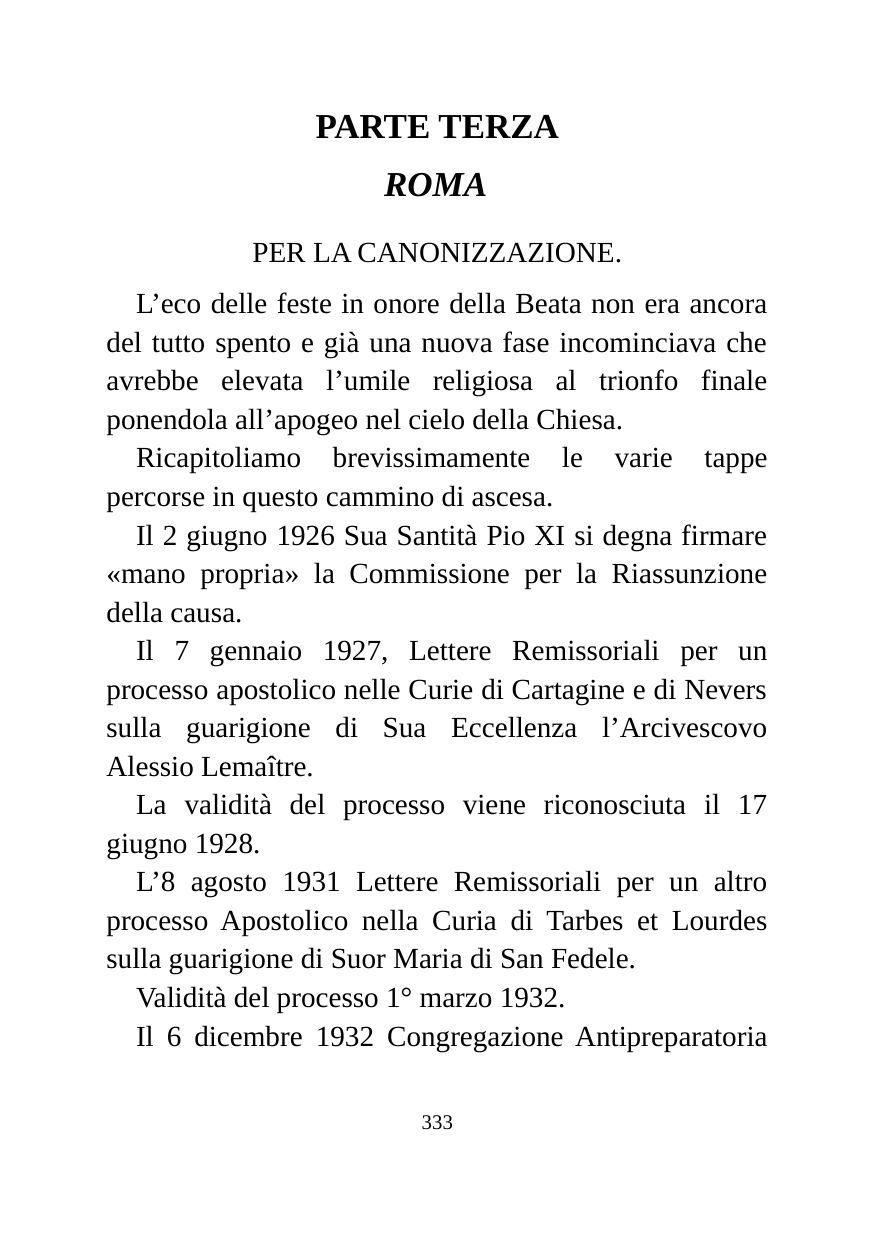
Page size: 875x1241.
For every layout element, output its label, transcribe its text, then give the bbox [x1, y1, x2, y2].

text Ricapitoliamo brevissimamente le varie tappe percorse in questo cammino di ascesa. [106, 441, 768, 513]
subtitle ROMA [106, 164, 768, 204]
text L’eco delle feste in onore della Beata non era ancora del tutto spento e già una nuova fase incominciava che avrebbe elevata l’umile religiosa al trionfo finale ponendola all’apogeo nel cielo della Chiesa. [106, 286, 768, 436]
text Il 6 dicembre 1932 Congregazione Antipreparatoria [106, 1019, 768, 1052]
text La validità del processo viene riconosciuta il 17 giugno 1928. [106, 787, 768, 859]
text L’8 agosto 1931 Lettere Remissoriali per un altro processo Apostolico nella Curia di Tarbes et Lourdes sulla guarigione di Suor Maria di San Fedele. [106, 864, 768, 975]
text Il 7 gennaio 1927, Lettere Remissoriali per un processo apostolico nelle Curie di Cartagine e di Nevers sulla guarigione di Sua Eccellenza l’Arcivescovo Alessio Lemaître. [106, 633, 768, 782]
subtitle PER LA CANONIZZAZIONE. [106, 235, 768, 269]
text Il 2 giugno 1926 Sua Santità Pio XI si degna firmare «mano propria» la Commissione per la Riassunzione della causa. [106, 518, 768, 628]
text Validità del processo 1° marzo 1932. [106, 980, 768, 1014]
subtitle PARTE TERZA [106, 106, 768, 146]
